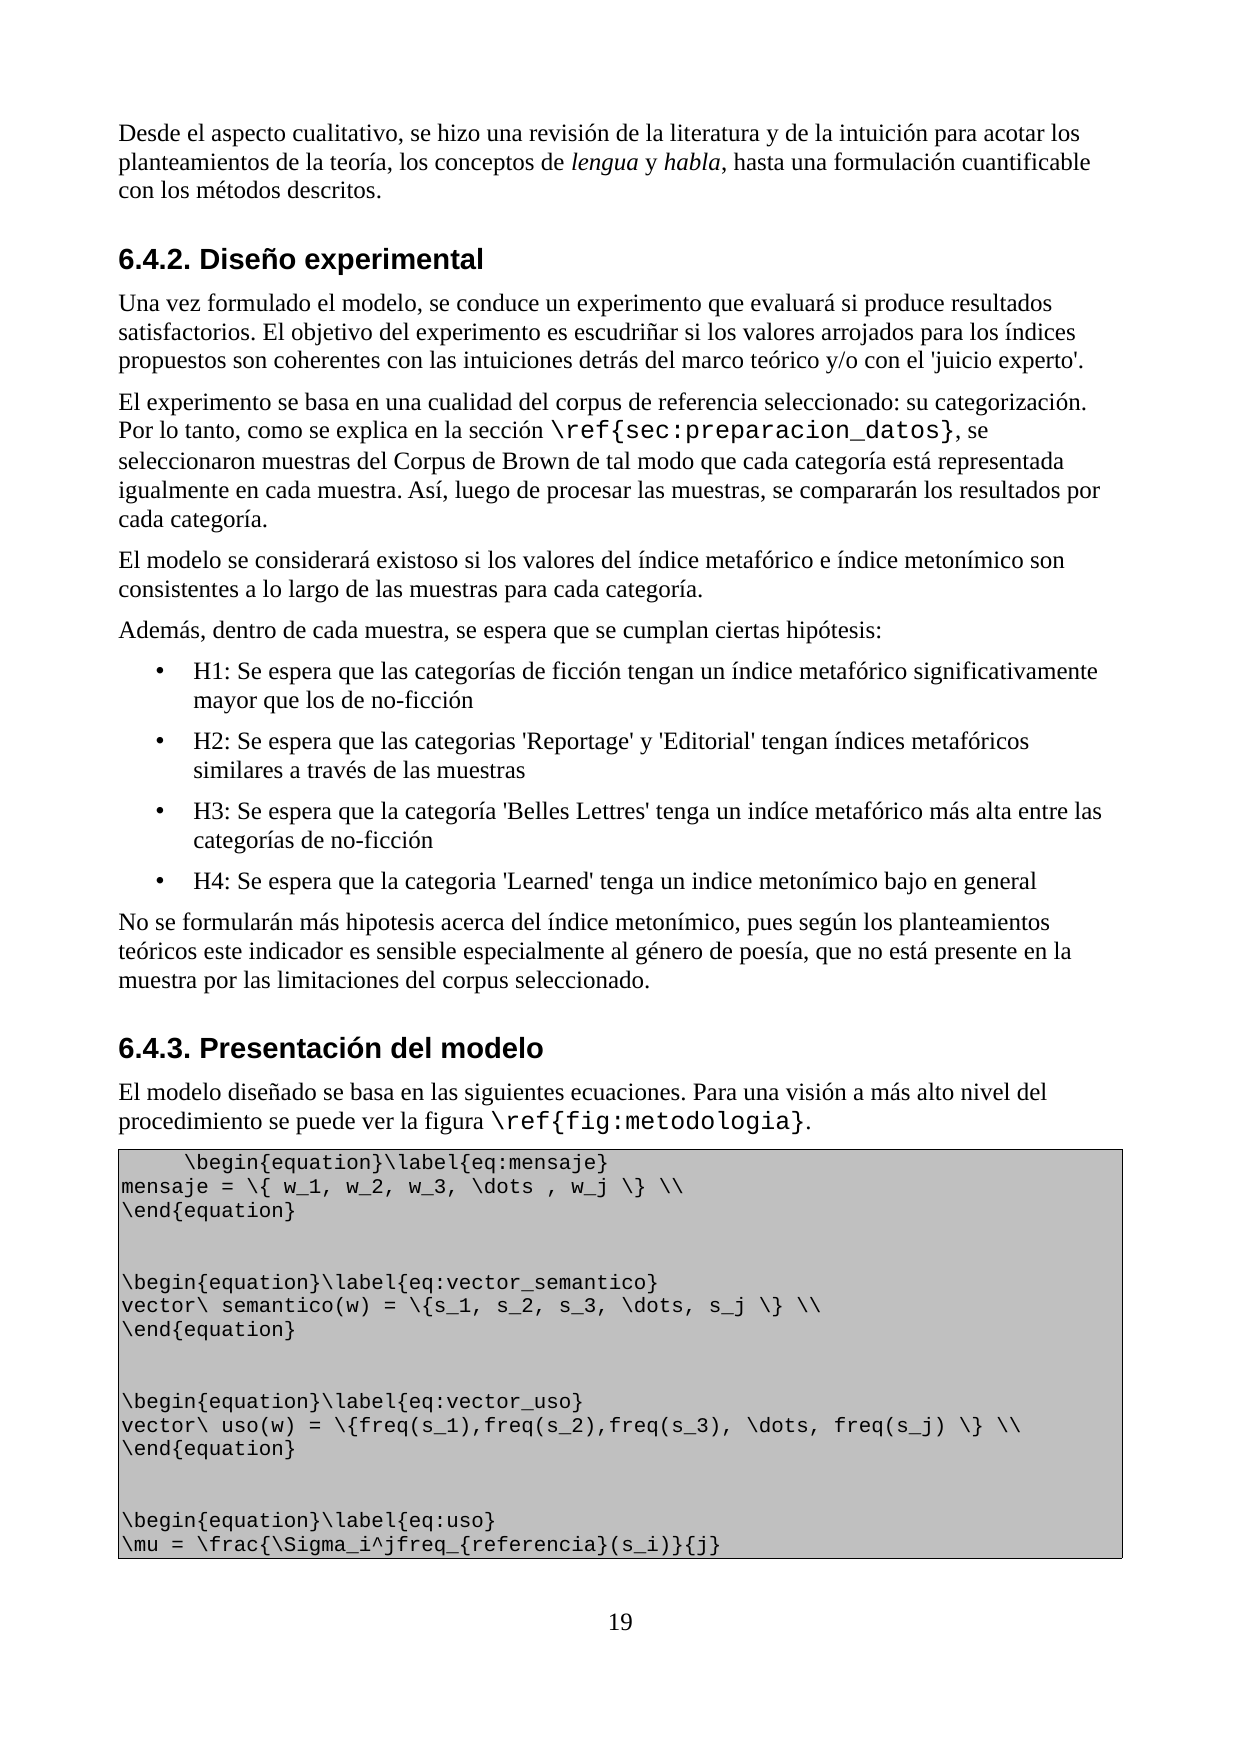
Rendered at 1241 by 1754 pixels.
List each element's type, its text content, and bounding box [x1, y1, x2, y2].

text \end{equation} [119, 1197, 1122, 1223]
text El modelo diseñado se basa en las siguientes ecuaciones. Para una visión a más alto nivel del procedimiento se puede ver la figura \ref{fig:metodologia}. [118, 1077, 1122, 1137]
text Además, dentro de cada muestra, se espera que se cumplan ciertas hipótesis: [118, 615, 1122, 644]
text El experimento se basa en una cualidad del corpus de referencia seleccionado: su categorización. Por lo tanto, como se explica en la sección \ref{sec:preparacion_datos}, se seleccionaron muestras del Corpus de Brown de tal modo que cada categoría está representada igualmente en cada muestra. Así, luego de procesar las muestras, se compararán los resultados por cada categoría. [118, 387, 1122, 532]
text \end{equation} [119, 1316, 1122, 1343]
list H2: Se espera que las categorias 'Reportage' y 'Editorial' tengan índices metafóricos similares a través de las muestras [156, 726, 1122, 784]
text \begin{equation}\label{eq:mensaje} [119, 1150, 1122, 1173]
text Una vez formulado el modelo, se conduce un experimento que evaluará si produce resultados satisfactorios. El objetivo del experimento es escudriñar si los valores arrojados para los índices propuestos son coherentes con las intuiciones detrás del marco teórico y/o con el 'juicio experto'. [118, 288, 1122, 374]
text \begin{equation}\label{eq:vector_semantico} [119, 1269, 1122, 1292]
list H4: Se espera que la categoria 'Learned' tenga un indice metonímico bajo en general [156, 866, 1122, 895]
text \begin{equation}\label{eq:vector_uso} [119, 1388, 1122, 1412]
list H3: Se espera que la categoría 'Belles Lettres' tenga un indíce metafórico más alta entre las categorías de no-ficción [156, 796, 1122, 854]
list H1: Se espera que las categorías de ficción tengan un índice metafórico significativamente mayor que los de no-ficción [156, 656, 1122, 714]
text \begin{equation}\label{eq:uso} [119, 1507, 1122, 1531]
text \end{equation} [119, 1435, 1122, 1462]
subtitle Diseño experimental [118, 242, 1122, 275]
text Desde el aspecto cualitativo, se hizo una revisión de la literatura y de la intuición para acotar los planteamientos de la teoría, los conceptos de lengua y habla, hasta una formulación cuantificable con los métodos descritos. [118, 118, 1122, 204]
subtitle Presentación del modelo [118, 1031, 1122, 1065]
text vector\ semantico(w) = \{s_1, s_2, s_3, \dots, s_j \} \\ [119, 1292, 1122, 1316]
text No se formularán más hipotesis acerca del índice metonímico, pues según los planteamientos teóricos este indicador es sensible especialmente al género de poesía, que no está presente en la muestra por las limitaciones del corpus seleccionado. [118, 907, 1122, 994]
text vector\ uso(w) = \{freq(s_1),freq(s_2),freq(s_3), \dots, freq(s_j) \} \\ [119, 1412, 1122, 1435]
text El modelo se considerará existoso si los valores del índice metafórico e índice metonímico son consistentes a lo largo de las muestras para cada categoría. [118, 545, 1122, 602]
text mensaje = \{ w_1, w_2, w_3, \dots , w_j \} \\ [119, 1173, 1122, 1197]
text \mu = \frac{\Sigma_i^jfreq_{referencia}(s_i)}{j} [119, 1531, 1122, 1558]
